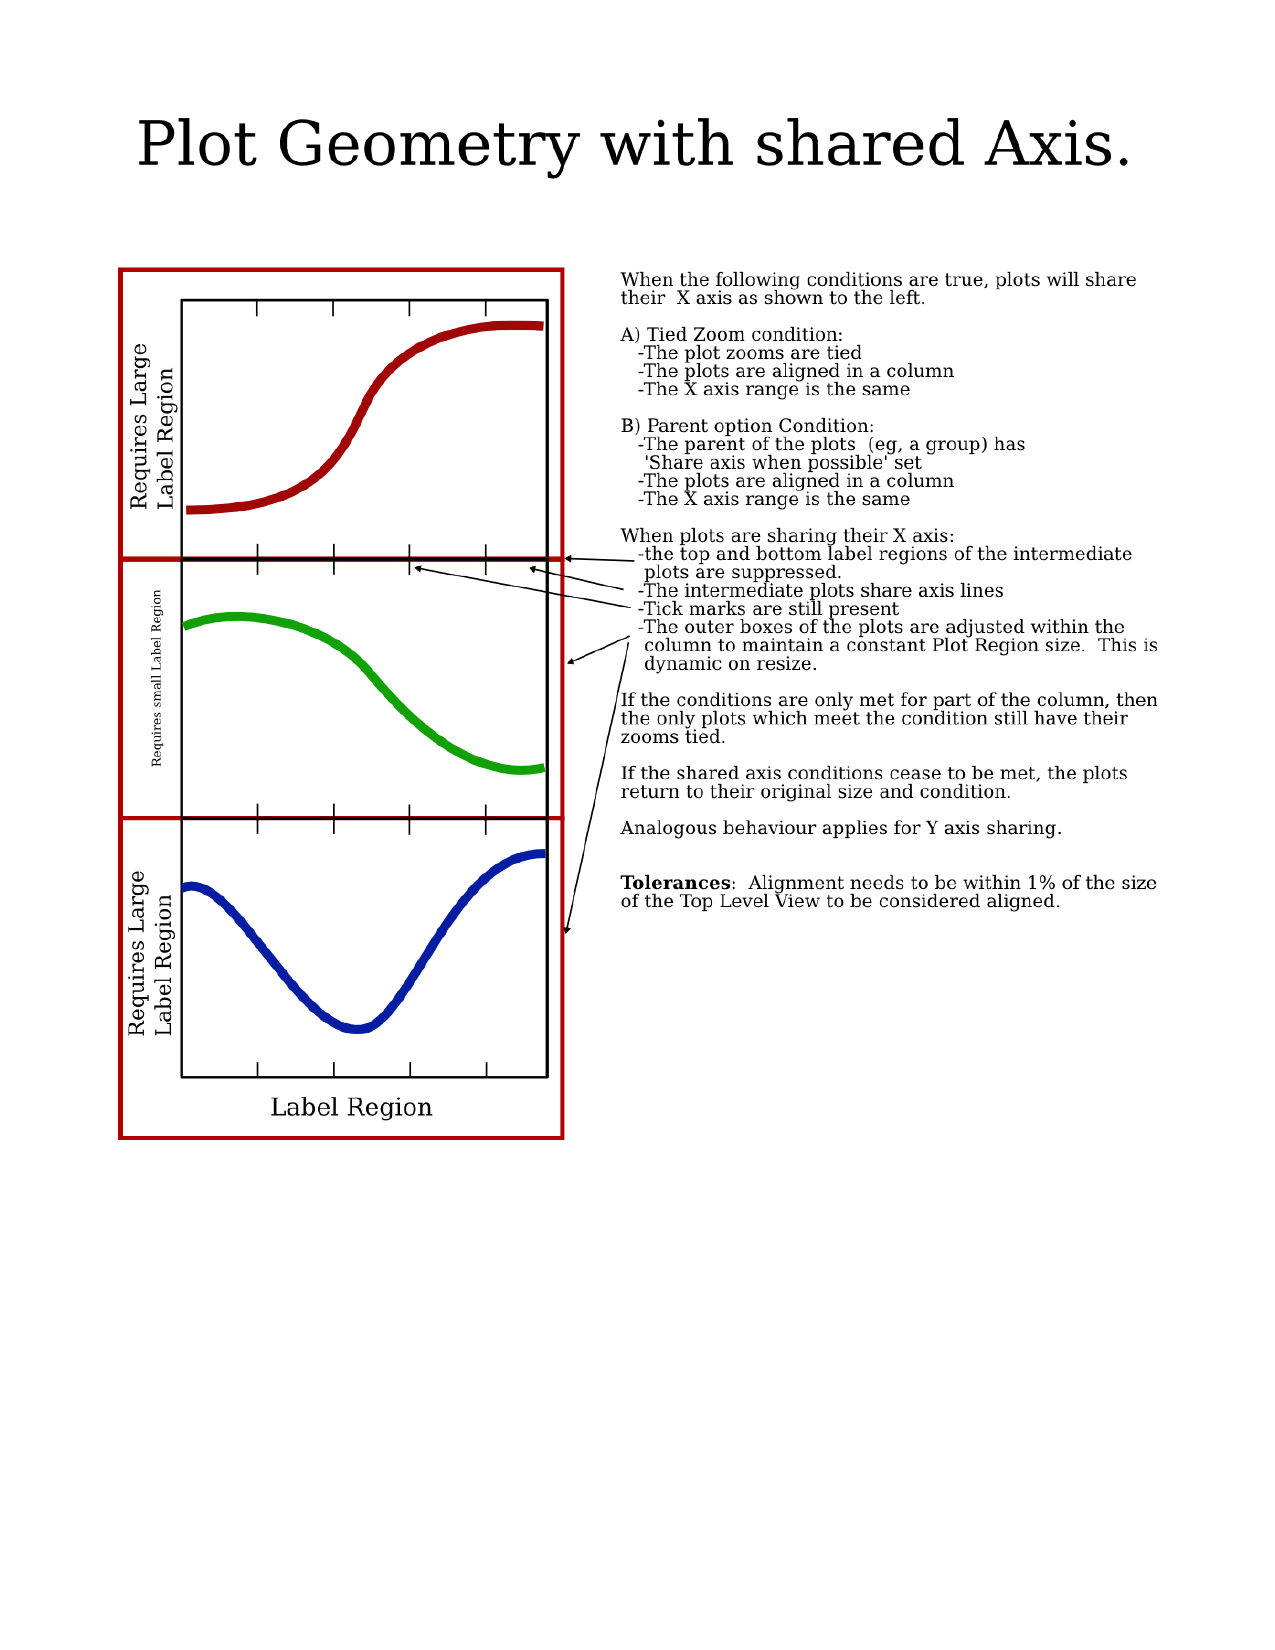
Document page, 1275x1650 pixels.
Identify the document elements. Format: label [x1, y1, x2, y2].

picture [118, 118, 1157, 1140]
